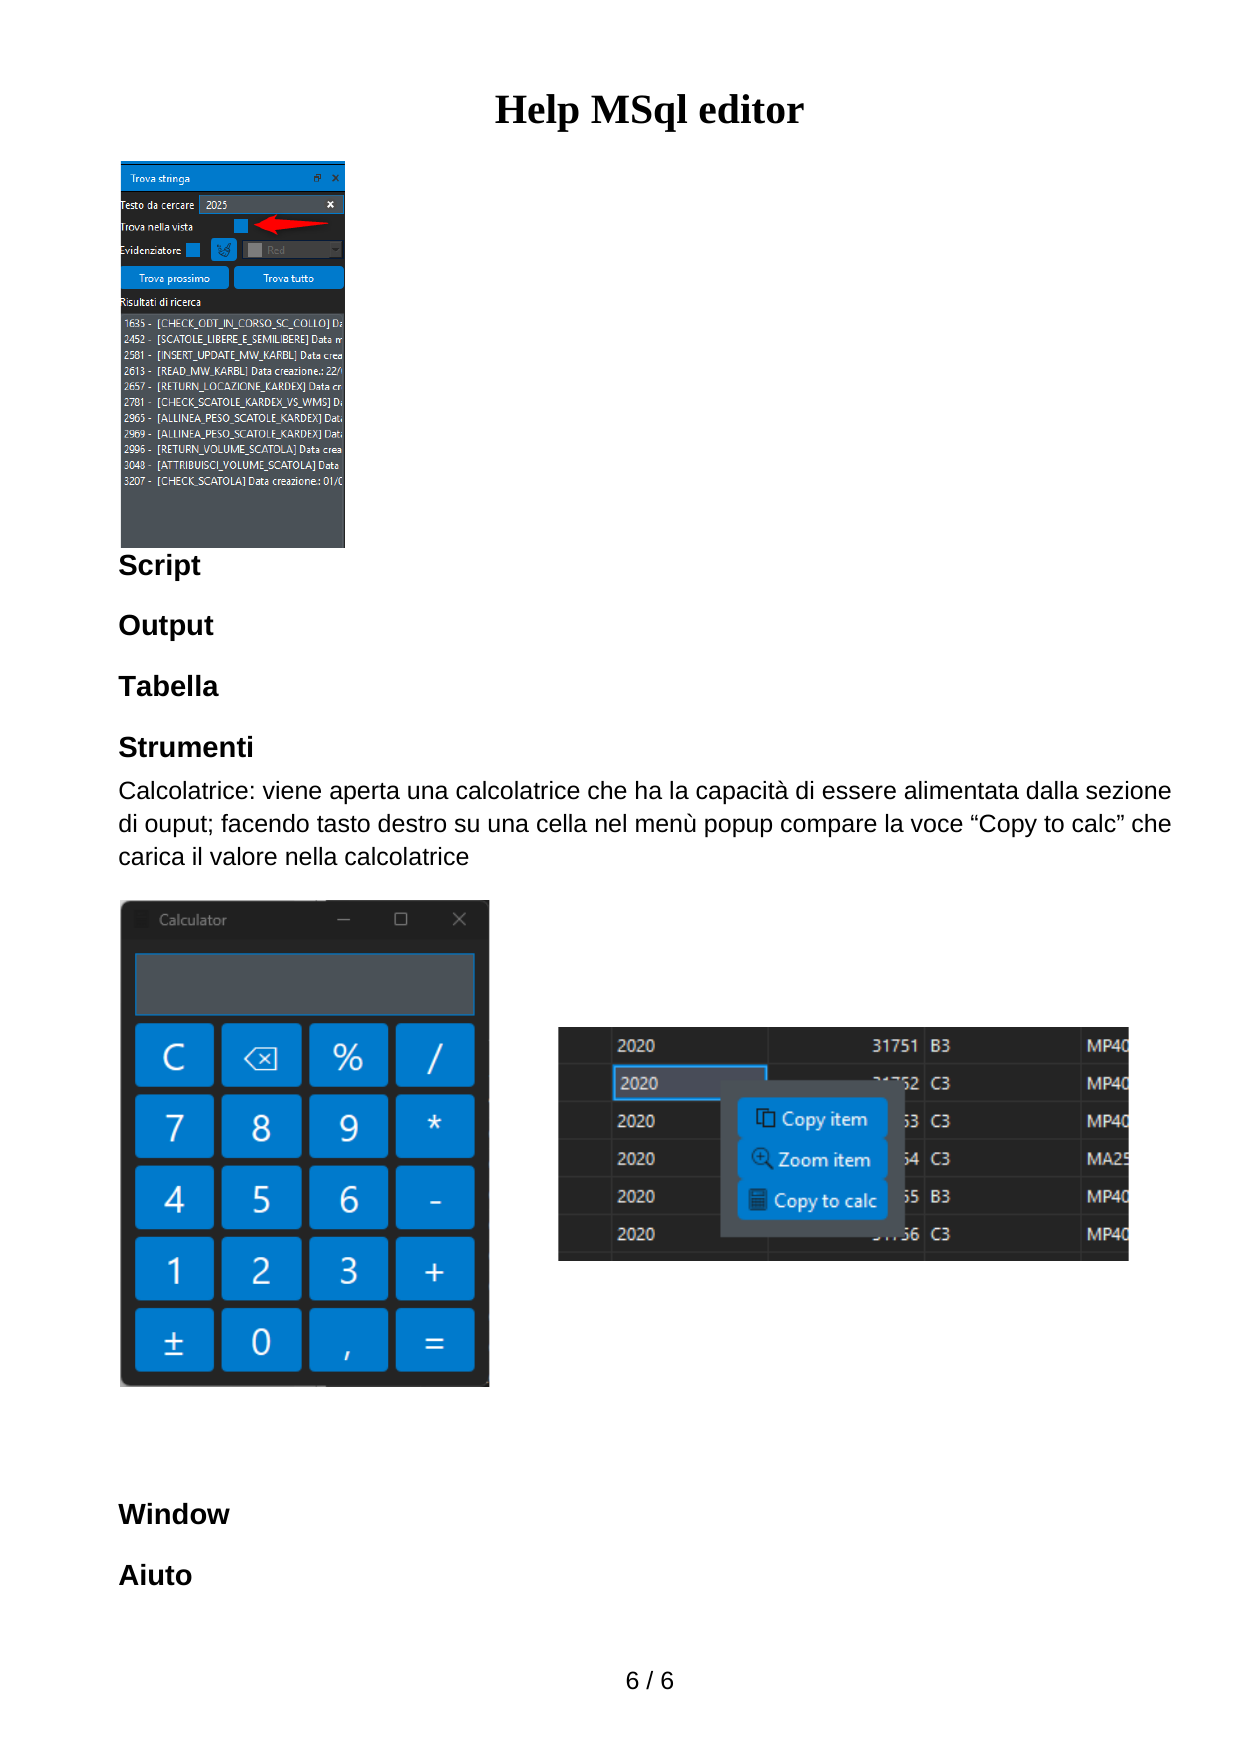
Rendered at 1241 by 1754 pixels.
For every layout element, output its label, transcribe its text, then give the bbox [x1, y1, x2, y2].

picture [558, 1027, 1129, 1261]
subtitle Output [118, 608, 1181, 642]
subtitle Tabella [118, 669, 1181, 702]
text Calcolatrice: viene aperta una calcolatrice che ha la capacità di essere alimentata dalla sezione di ouput; facendo tasto destro su una cella nel menù popup compare la voce “Copy to calc” che carica il valore nella calcolatrice [118, 776, 1181, 870]
subtitle Script [118, 548, 1181, 581]
subtitle Aiuto [118, 1557, 1181, 1591]
picture [120, 161, 345, 548]
subtitle Strumenti [118, 729, 1181, 763]
subtitle Window [118, 1497, 1181, 1530]
picture [120, 900, 490, 1387]
